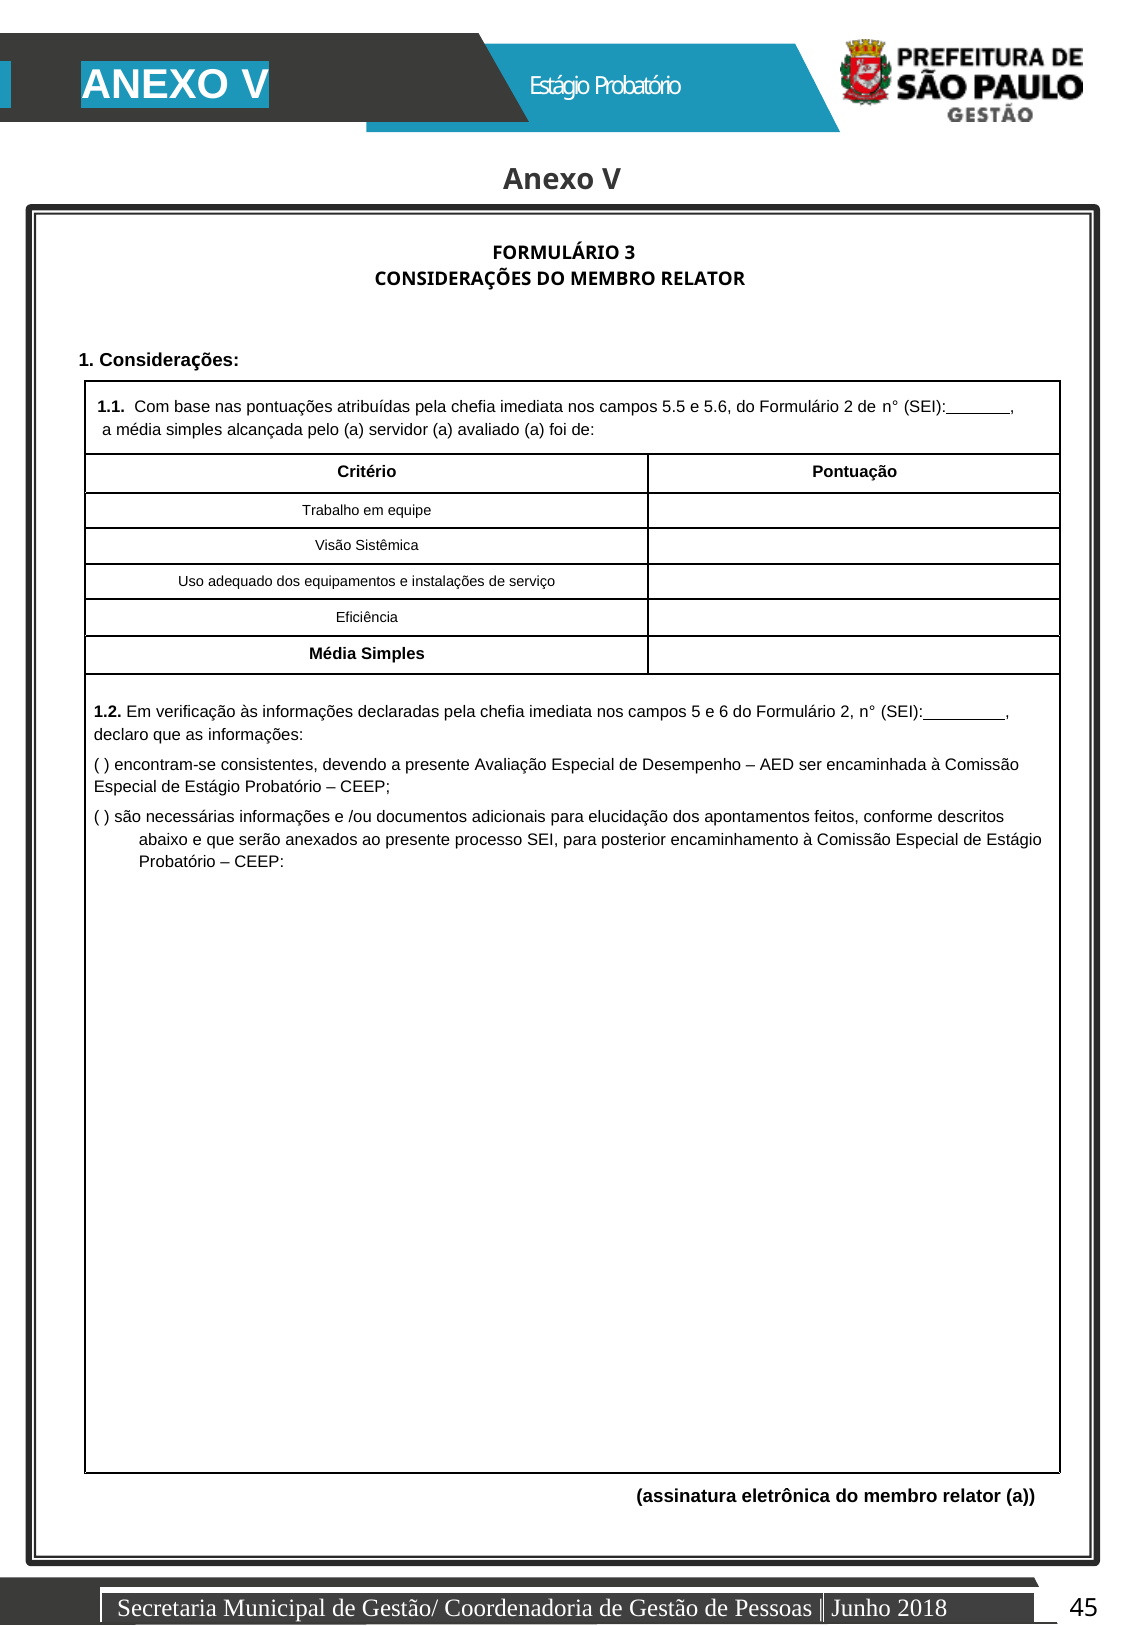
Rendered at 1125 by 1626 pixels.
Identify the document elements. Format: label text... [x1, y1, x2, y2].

table_cell [649, 494, 1059, 527]
table_cell [649, 637, 1059, 673]
table_header 1.1. Com base nas pontuações atribuídas pela chefia imediata nos campos 5.5 e 5.6, do Formulário 2 de n° (SEI): , a média simples alcançada pelo (a) servidor (a) avaliado (a) foi de: [86, 382, 1059, 453]
table_cell Visão Sistêmica [86, 529, 647, 562]
text FORMULÁRIO 3 CONSIDERAÇÕES DO MEMBRO RELATOR [374, 239, 765, 290]
table_cell Média Simples [86, 637, 647, 673]
list Considerações: [78, 346, 1089, 372]
subtitle Anexo V [69, 158, 1055, 198]
table_cell Uso adequado dos equipamentos e instalações de serviço [86, 565, 647, 598]
list [1101, 346, 1125, 372]
table_cell [649, 529, 1059, 562]
table_cell 1.2. Em verificação às informações declaradas pela chefia imediata nos campos 5 e 6 do Formulário 2, n° (SEI): , declaro que as informações: ( ) encontram-se consistentes, devendo a presente Avaliação Especial de Desempenho – AED ser encaminhada à Comissão Especial de Estágio Probatório – CEEP; ( ) são necessárias informações e /ou documentos adicionais para elucidação dos apontamentos feitos, conforme descritos abaixo e que serão anexados ao presente processo SEI, para posterior encaminhamento à Comissão Especial de Estágio Probatório – CEEP: [86, 675, 1059, 1471]
text (assinatura eletrônica do membro relator (a)) [636, 1485, 1089, 1507]
table_cell [649, 565, 1059, 598]
table_cell [649, 600, 1059, 634]
table_cell Critério [86, 455, 647, 491]
table_cell Pontuação [649, 455, 1059, 491]
table_cell Eficiência [86, 600, 647, 634]
table_cell Trabalho em equipe [86, 494, 647, 527]
